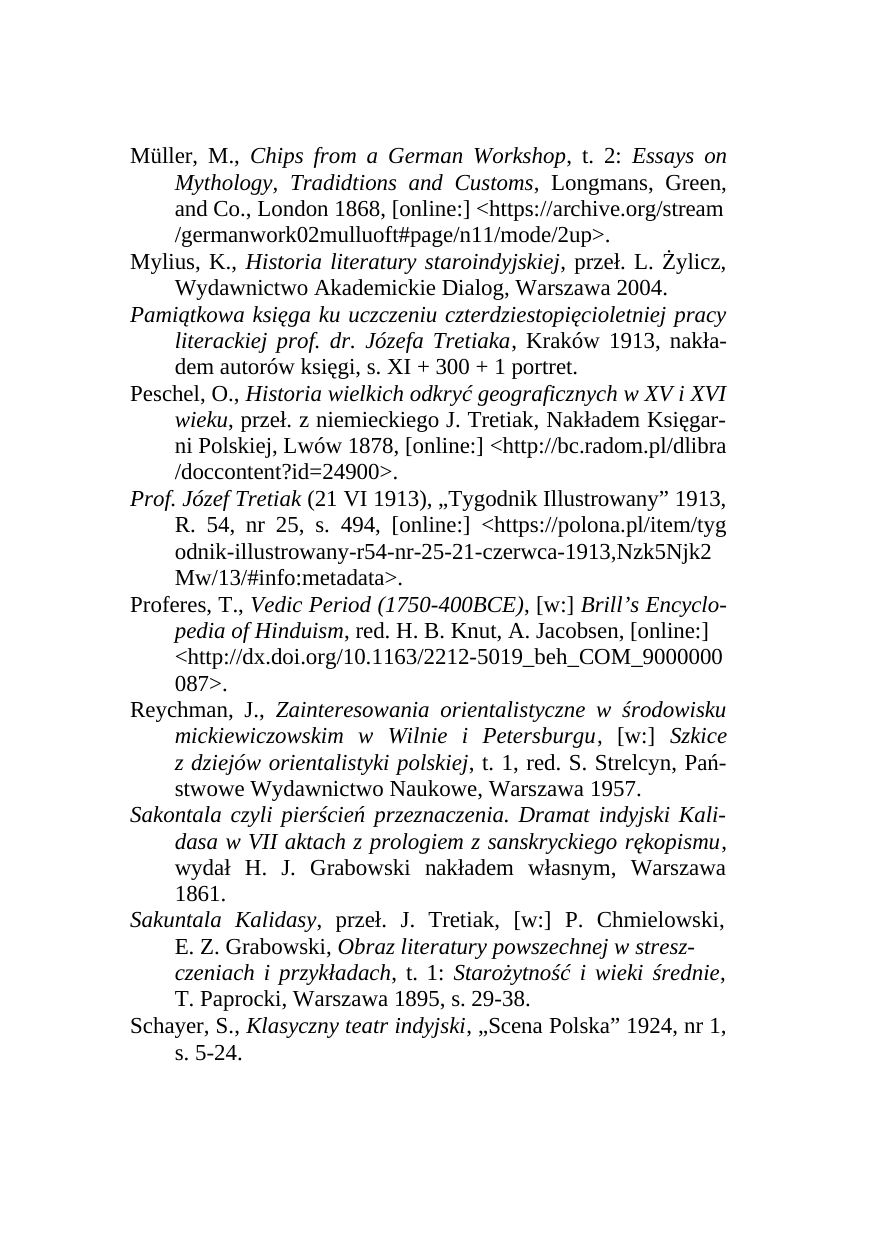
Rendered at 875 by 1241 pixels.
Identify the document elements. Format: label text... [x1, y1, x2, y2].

text Proferes, T., Vedic Period (1750-400BCE), [w:] Brill’s Encyclo- pedia of Hinduism, red. H. B. Knut, A. Jacobsen, [online:] [130, 591, 727, 643]
text Sakuntala Kalidasy, przeł. J. Tretiak, [w:] P. Chmielowski, [130, 907, 762, 933]
text Prof. Józef Tretiak (21 VI 1913), „Tygodnik Illustrowany” 1913, [130, 485, 762, 511]
text Reychman, J., Zainteresowania orientalistyczne w środowisku mickiewiczowskim w Wilnie i Petersburgu, [w:] Szkice z dziejów orientalistyki polskiej, t. 1, red. S. Strelcyn, Pań- stwowe Wydawnictwo Naukowe, Warszawa 1957. [130, 696, 727, 801]
text <http://dx.doi.org/10.1163/2212-5019_beh_COM_9000000 087>. [174, 643, 724, 696]
text Müller, M., Chips from a German Workshop, t. 2: Essays on Mythology, Tradidtions and Customs, Longmans, Green, and Co., London 1868, [online:] <https://archive.org/stream [130, 142, 727, 222]
text /germanwork02mulluoft#page/n11/mode/2up>. [174, 222, 762, 248]
text Schayer, S., Klasyczny teatr indyjski, „Scena Polska” 1924, nr 1, s. 5-24. [130, 1012, 727, 1065]
text /doccontent?id=24900>. [174, 459, 762, 485]
text Mylius, K., Historia literatury staroindyjskiej, przeł. L. Żylicz, Wydawnictwo Akademickie Dialog, Warszawa 2004. [130, 248, 727, 301]
text Sakontala czyli pierścień przeznaczenia. Dramat indyjski Kali- dasa w VII aktach z prologiem z sanskryckiego rękopismu, wydał H. J. Grabowski nakładem własnym, Warszawa 1861. [130, 801, 727, 907]
text Pamiątkowa księga ku uczczeniu czterdziestopięcioletniej pracy literackiej prof. dr. Józefa Tretiaka, Kraków 1913, nakła- dem autorów księgi, s. XI + 300 + 1 portret. [130, 301, 727, 380]
text R. 54, nr 25, s. 494, [online:] <https://polona.pl/item/tyg odnik-illustrowany-r54-nr-25-21-czerwca-1913,Nzk5Njk2 Mw/13/#info:metadata>. [174, 512, 727, 591]
text T. Paprocki, Warszawa 1895, s. 29-38. [174, 986, 762, 1012]
text E. Z. Grabowski, Obraz literatury powszechnej w stresz- czeniach i przykładach, t. 1: Starożytność i wieki średnie, [174, 933, 762, 986]
text Peschel, O., Historia wielkich odkryć geograficznych w XV i XVI wieku, przeł. z niemieckiego J. Tretiak, Nakładem Księgar- ni Polskiej, Lwów 1878, [online:] <http://bc.radom.pl/dlibra [130, 380, 727, 459]
